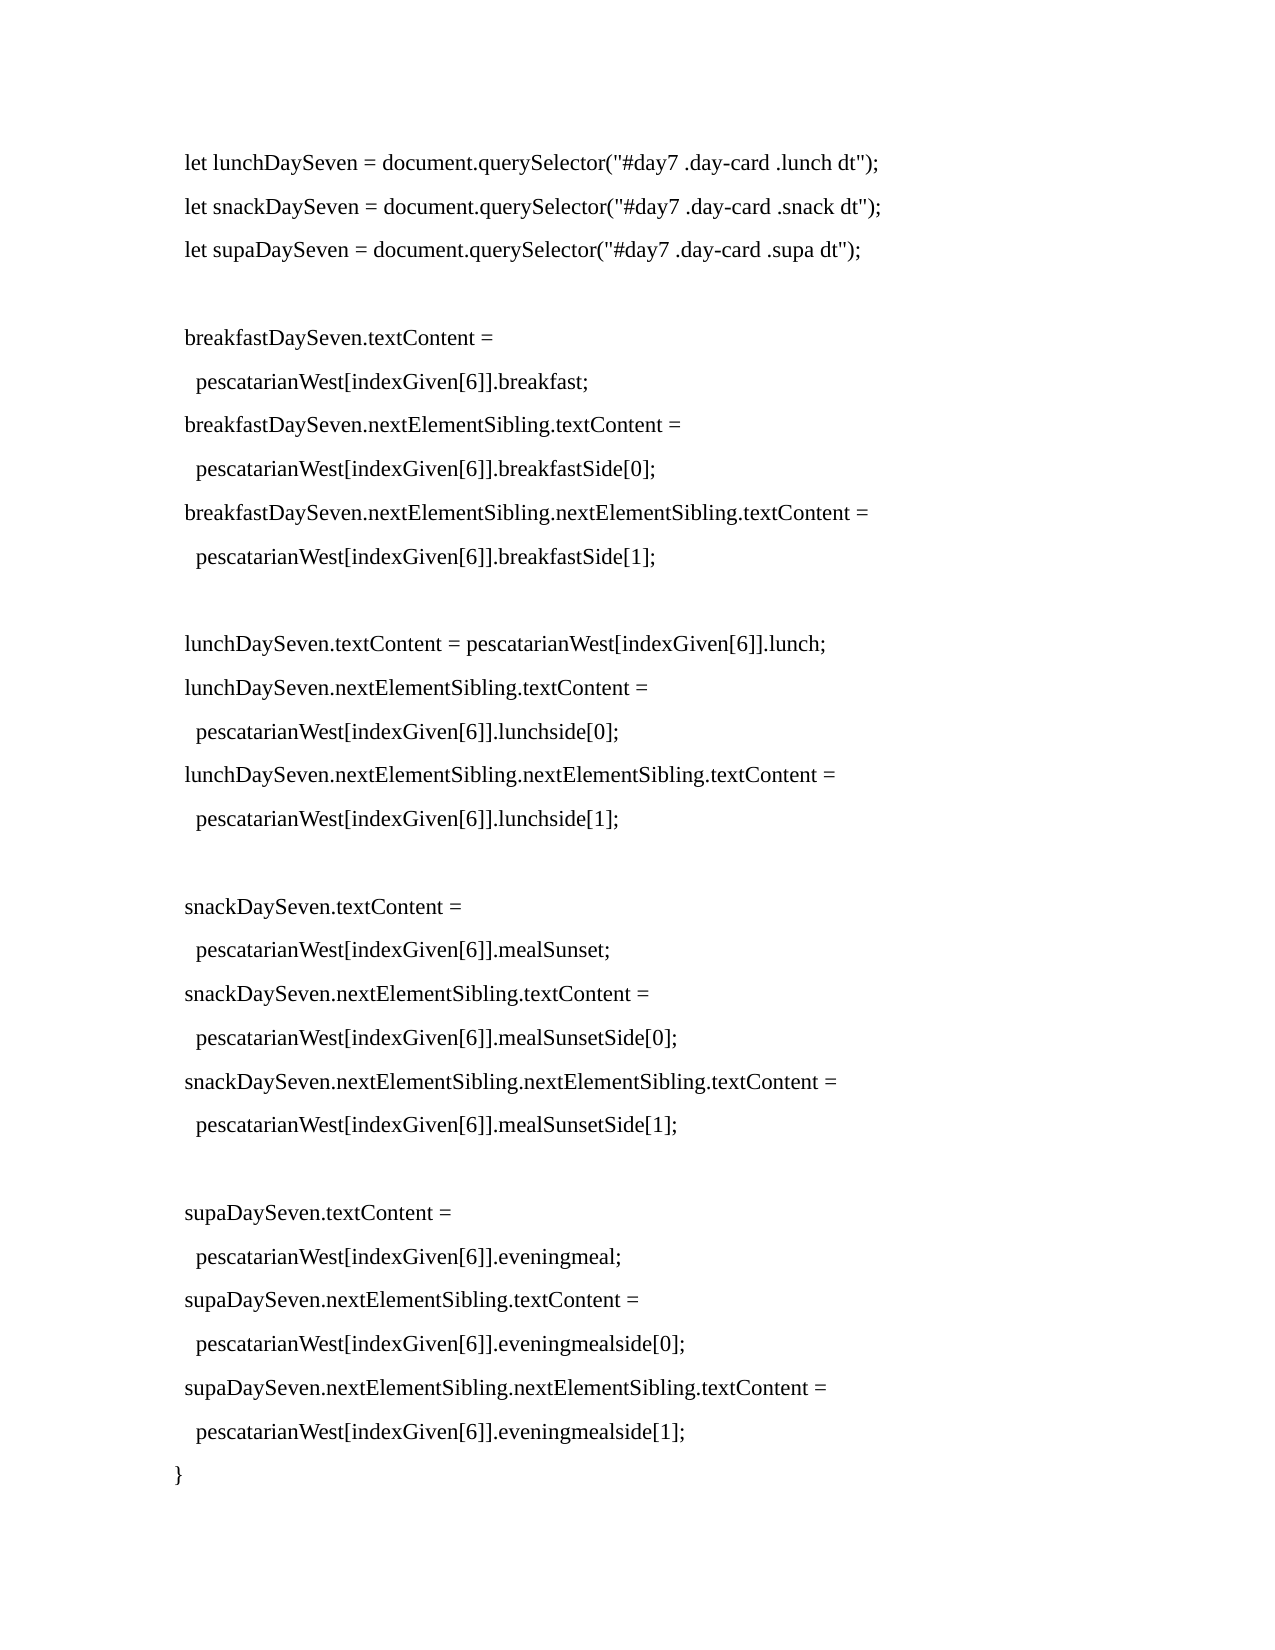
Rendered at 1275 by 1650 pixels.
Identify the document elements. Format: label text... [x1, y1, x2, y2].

text supaDaySeven.nextElementSibling.nextElementSibling.textContent = [150, 1375, 1125, 1400]
text snackDaySeven.nextElementSibling.nextElementSibling.textContent = [150, 1069, 1125, 1094]
text supaDaySeven.textContent = [150, 1200, 1125, 1225]
text pescatarianWest[indexGiven[6]].mealSunsetSide[0]; [150, 1025, 1125, 1050]
text lunchDaySeven.textContent = pescatarianWest[indexGiven[6]].lunch; [150, 631, 1125, 657]
text pescatarianWest[indexGiven[6]].breakfastSide[1]; [150, 544, 1125, 569]
text let supaDaySeven = document.querySelector("#day7 .day-card .supa dt"); [150, 237, 1125, 263]
text breakfastDaySeven.nextElementSibling.nextElementSibling.textContent = [150, 500, 1125, 525]
text snackDaySeven.textContent = [150, 894, 1125, 919]
text pescatarianWest[indexGiven[6]].eveningmealside[1]; [150, 1419, 1125, 1444]
text pescatarianWest[indexGiven[6]].eveningmealside[0]; [150, 1331, 1125, 1357]
text pescatarianWest[indexGiven[6]].eveningmeal; [150, 1244, 1125, 1269]
text snackDaySeven.nextElementSibling.textContent = [150, 981, 1125, 1007]
text lunchDaySeven.nextElementSibling.nextElementSibling.textContent = [150, 762, 1125, 788]
text } [150, 1462, 1125, 1488]
text lunchDaySeven.nextElementSibling.textContent = [150, 675, 1125, 700]
text let lunchDaySeven = document.querySelector("#day7 .day-card .lunch dt"); [150, 150, 1125, 175]
text pescatarianWest[indexGiven[6]].lunchside[1]; [150, 806, 1125, 832]
text breakfastDaySeven.textContent = [150, 325, 1125, 350]
text supaDaySeven.nextElementSibling.textContent = [150, 1287, 1125, 1313]
text pescatarianWest[indexGiven[6]].lunchside[0]; [150, 719, 1125, 744]
text pescatarianWest[indexGiven[6]].breakfast; [150, 369, 1125, 394]
text breakfastDaySeven.nextElementSibling.textContent = [150, 412, 1125, 438]
text pescatarianWest[indexGiven[6]].breakfastSide[0]; [150, 456, 1125, 482]
text let snackDaySeven = document.querySelector("#day7 .day-card .snack dt"); [150, 194, 1125, 219]
text pescatarianWest[indexGiven[6]].mealSunsetSide[1]; [150, 1112, 1125, 1138]
text pescatarianWest[indexGiven[6]].mealSunset; [150, 937, 1125, 963]
